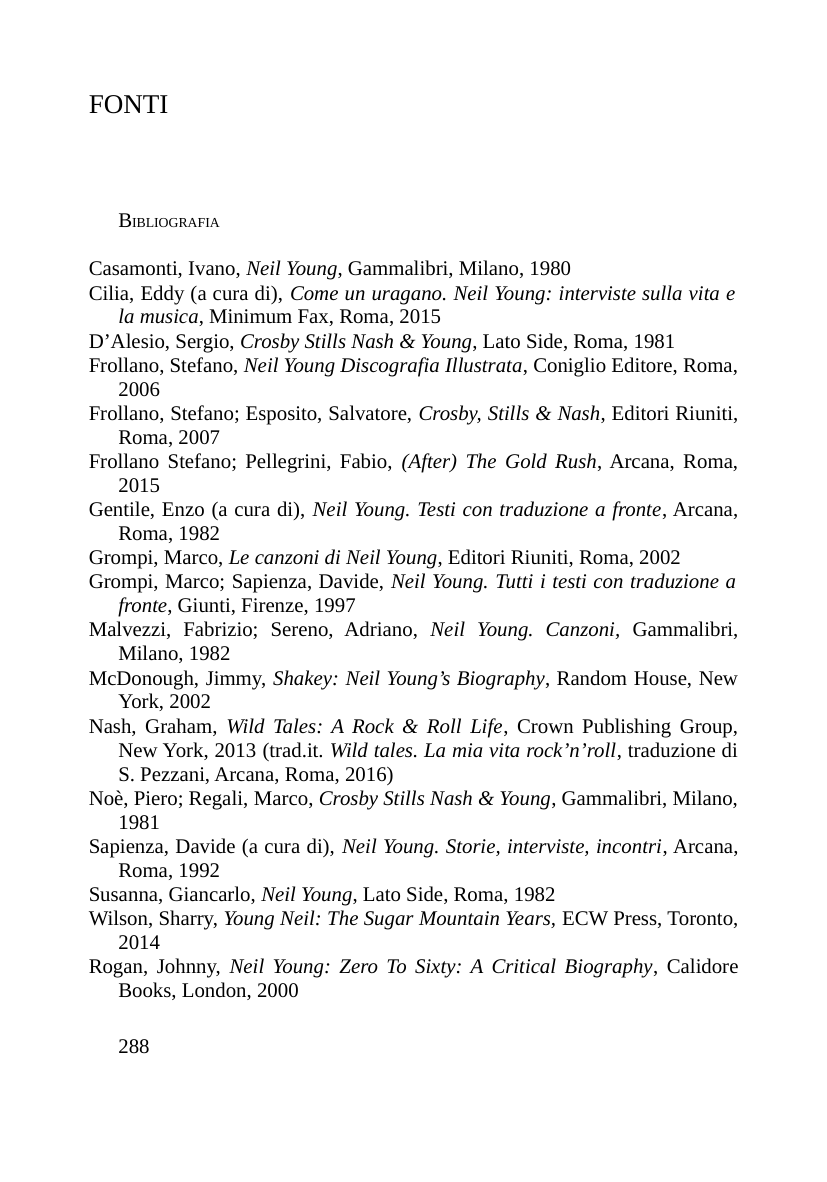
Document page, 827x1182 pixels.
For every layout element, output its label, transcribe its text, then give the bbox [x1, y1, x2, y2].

text Rogan, Johnny, Neil Young: Zero To Sixty: A Critical Biography, Calidore Books, London, 2000 [88, 954, 738, 1002]
text Grompi, Marco; Sapienza, Davide, Neil Young. Tutti i testi con traduzione a fronte, Giunti, Firenze, 1997 [88, 569, 738, 617]
text Susanna, Giancarlo, Neil Young, Lato Side, Roma, 1982 [88, 882, 738, 906]
text Frollano Stefano; Pellegrini, Fabio, (After) The Gold Rush, Arcana, Roma, 2015 [88, 449, 738, 497]
text McDonough, Jimmy, Shakey: Neil Young’s Biography, Random House, New York, 2002 [88, 665, 738, 713]
text Noè, Piero; Regali, Marco, Crosby Stills Nash & Young, Gammalibri, Milano, 1981 [88, 786, 738, 834]
text Casamonti, Ivano, Neil Young, Gammalibri, Milano, 1980 [88, 256, 738, 280]
text Bibliografia [88, 208, 738, 232]
text Nash, Graham, Wild Tales: A Rock & Roll Life, Crown Publishing Group, New York, 2013 (trad.it. Wild tales. La mia vita rock’n’roll, traduzione di S. Pezzani, Arcana, Roma, 2016) [88, 713, 738, 786]
text Grompi, Marco, Le canzoni di Neil Young, Editori Riuniti, Roma, 2002 [88, 545, 738, 569]
text Frollano, Stefano, Neil Young Discografia Illustrata, Coniglio Editore, Roma, 2006 [88, 353, 738, 401]
text Malvezzi, Fabrizio; Sereno, Adriano, Neil Young. Canzoni, Gammalibri, Milano, 1982 [88, 617, 738, 665]
text Gentile, Enzo (a cura di), Neil Young. Testi con traduzione a fronte, Arcana, Roma, 1982 [88, 497, 738, 545]
text Sapienza, Davide (a cura di), Neil Young. Storie, interviste, incontri, Arcana, Roma, 1992 [88, 834, 738, 882]
text Cilia, Eddy (a cura di), Come un uragano. Neil Young: interviste sulla vita e la musica, Minimum Fax, Roma, 2015 [88, 280, 738, 328]
text Wilson, Sharry, Young Neil: The Sugar Mountain Years, ECW Press, Toronto, 2014 [88, 906, 738, 954]
subtitle FONTI [88, 88, 738, 120]
text D’Alesio, Sergio, Crosby Stills Nash & Young, Lato Side, Roma, 1981 [88, 328, 738, 353]
text Frollano, Stefano; Esposito, Salvatore, Crosby, Stills & Nash, Editori Riuniti, Roma, 2007 [88, 401, 738, 449]
